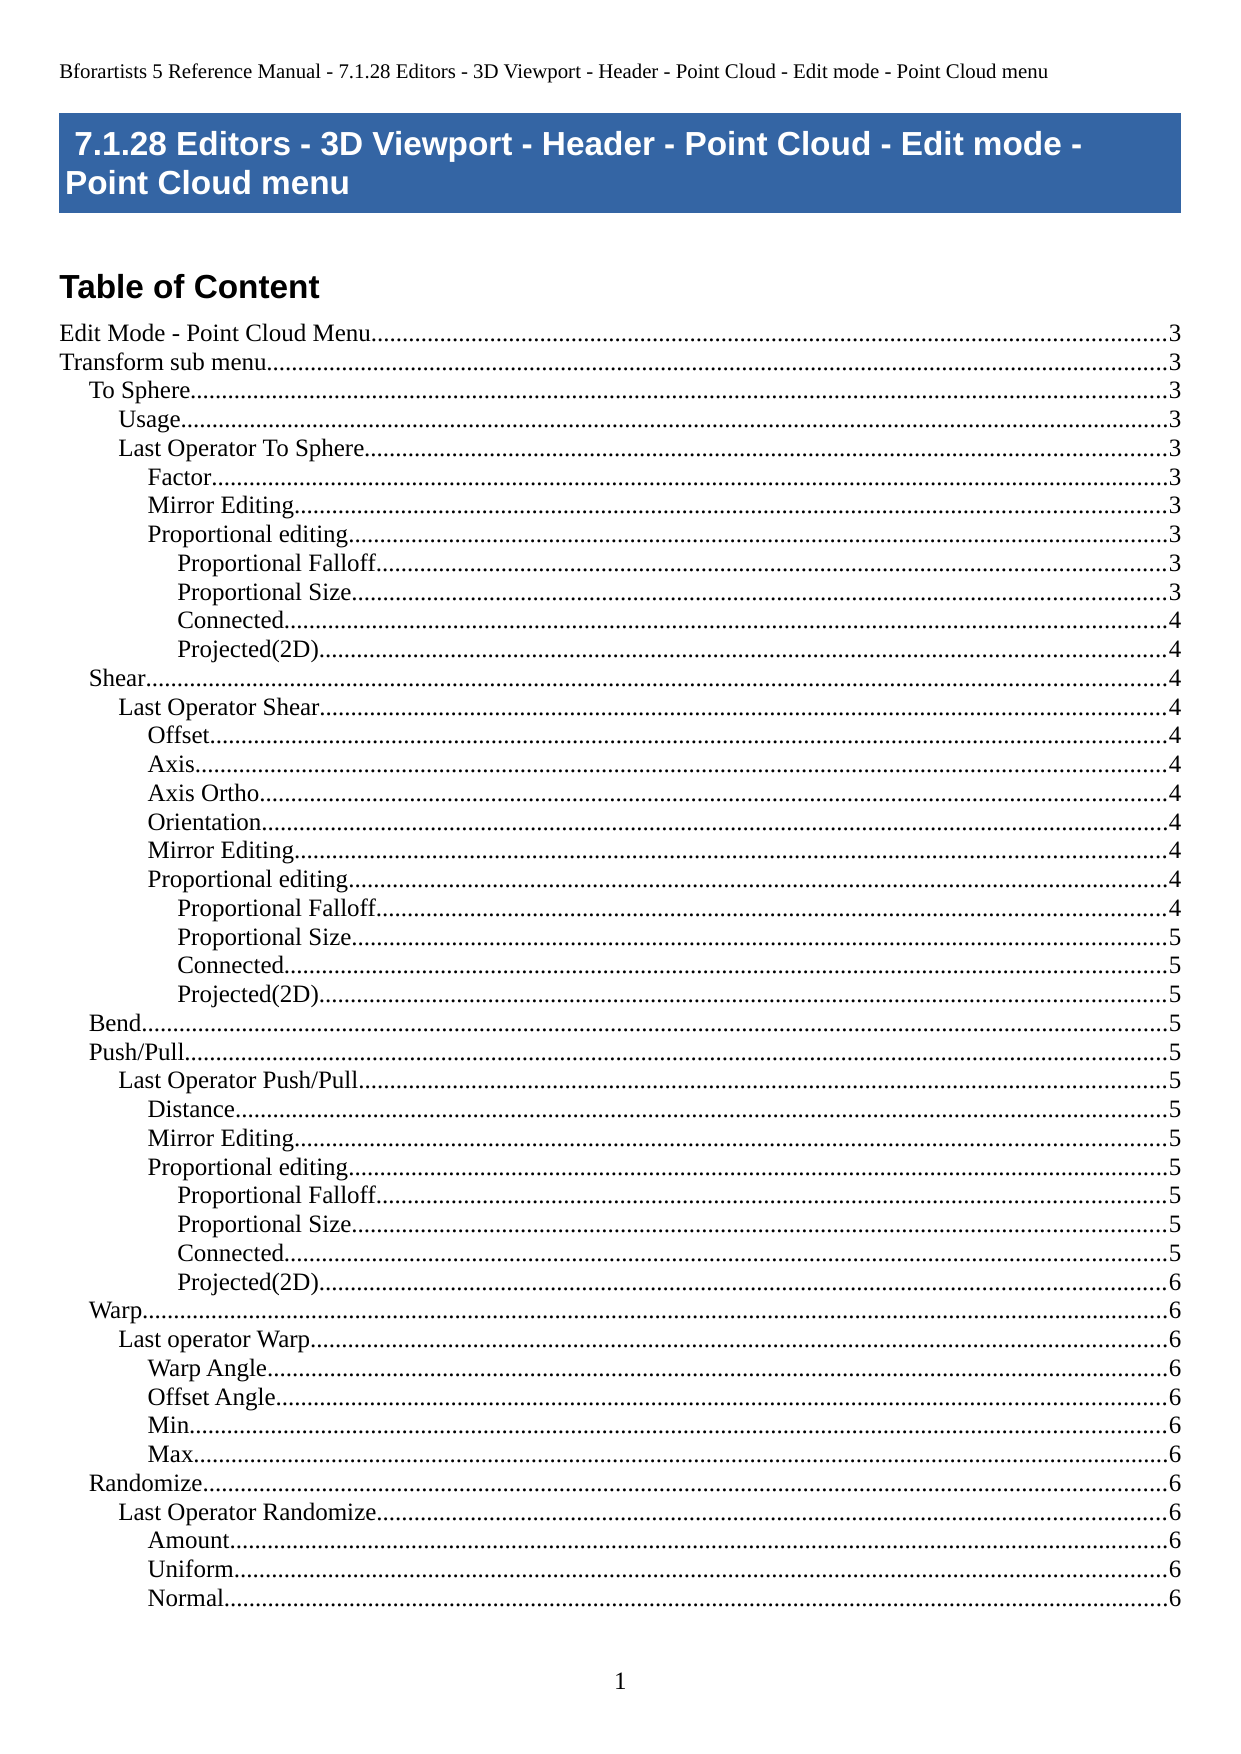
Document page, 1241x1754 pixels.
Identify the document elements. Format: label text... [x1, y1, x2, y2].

text Connected 4 [177, 605, 1181, 634]
subtitle Table of Content [59, 267, 1181, 305]
text Mirror Editing 4 [147, 835, 1181, 864]
text Shear 4 [88, 663, 1181, 692]
text Projected(2D) 5 [177, 979, 1181, 1008]
text Proportional editing 3 [147, 519, 1181, 548]
text Last Operator To Sphere 3 [118, 433, 1181, 462]
text Projected(2D) 4 [177, 634, 1181, 663]
text Factor 3 [147, 462, 1181, 490]
text Distance 5 [147, 1094, 1181, 1123]
text Min 6 [147, 1410, 1181, 1439]
text Proportional Falloff 3 [177, 548, 1181, 577]
text Proportional Size 5 [177, 1209, 1181, 1238]
text Proportional Size 3 [177, 577, 1181, 605]
text To Sphere 3 [88, 375, 1181, 404]
text Proportional Falloff 5 [177, 1180, 1181, 1209]
text Last Operator Randomize 6 [118, 1497, 1181, 1525]
text Orientation 4 [147, 807, 1181, 835]
text Usage 3 [118, 404, 1181, 433]
table_header 7.1.28 Editors - 3D Viewport - Header - Point Cloud - Edit mode - Point Cloud menu [59, 113, 1181, 213]
text Last Operator Shear 4 [118, 692, 1181, 720]
text Connected 5 [177, 950, 1181, 979]
text Push/Pull 5 [88, 1037, 1181, 1065]
text Mirror Editing 3 [147, 490, 1181, 519]
text Edit Mode - Point Cloud Menu 3 [59, 318, 1181, 347]
text Mirror Editing 5 [147, 1123, 1181, 1152]
text Axis 4 [147, 749, 1181, 778]
text Proportional editing 5 [147, 1152, 1181, 1180]
text Offset 4 [147, 720, 1181, 749]
text Randomize 6 [88, 1468, 1181, 1497]
text Amount 6 [147, 1525, 1181, 1554]
text Bend 5 [88, 1008, 1181, 1037]
text Max 6 [147, 1439, 1181, 1468]
text Connected 5 [177, 1238, 1181, 1267]
text Proportional editing 4 [147, 864, 1181, 893]
text Last operator Warp 6 [118, 1324, 1181, 1353]
text Last Operator Push/Pull 5 [118, 1065, 1181, 1094]
text Warp 6 [88, 1295, 1181, 1324]
text Transform sub menu 3 [59, 347, 1181, 375]
text Proportional Size 5 [177, 922, 1181, 950]
text Offset Angle 6 [147, 1382, 1181, 1410]
text Axis Ortho 4 [147, 778, 1181, 807]
text Proportional Falloff 4 [177, 893, 1181, 922]
text Warp Angle 6 [147, 1353, 1181, 1382]
text Normal 6 [147, 1583, 1181, 1612]
text Projected(2D) 6 [177, 1267, 1181, 1295]
text Uniform 6 [147, 1554, 1181, 1583]
